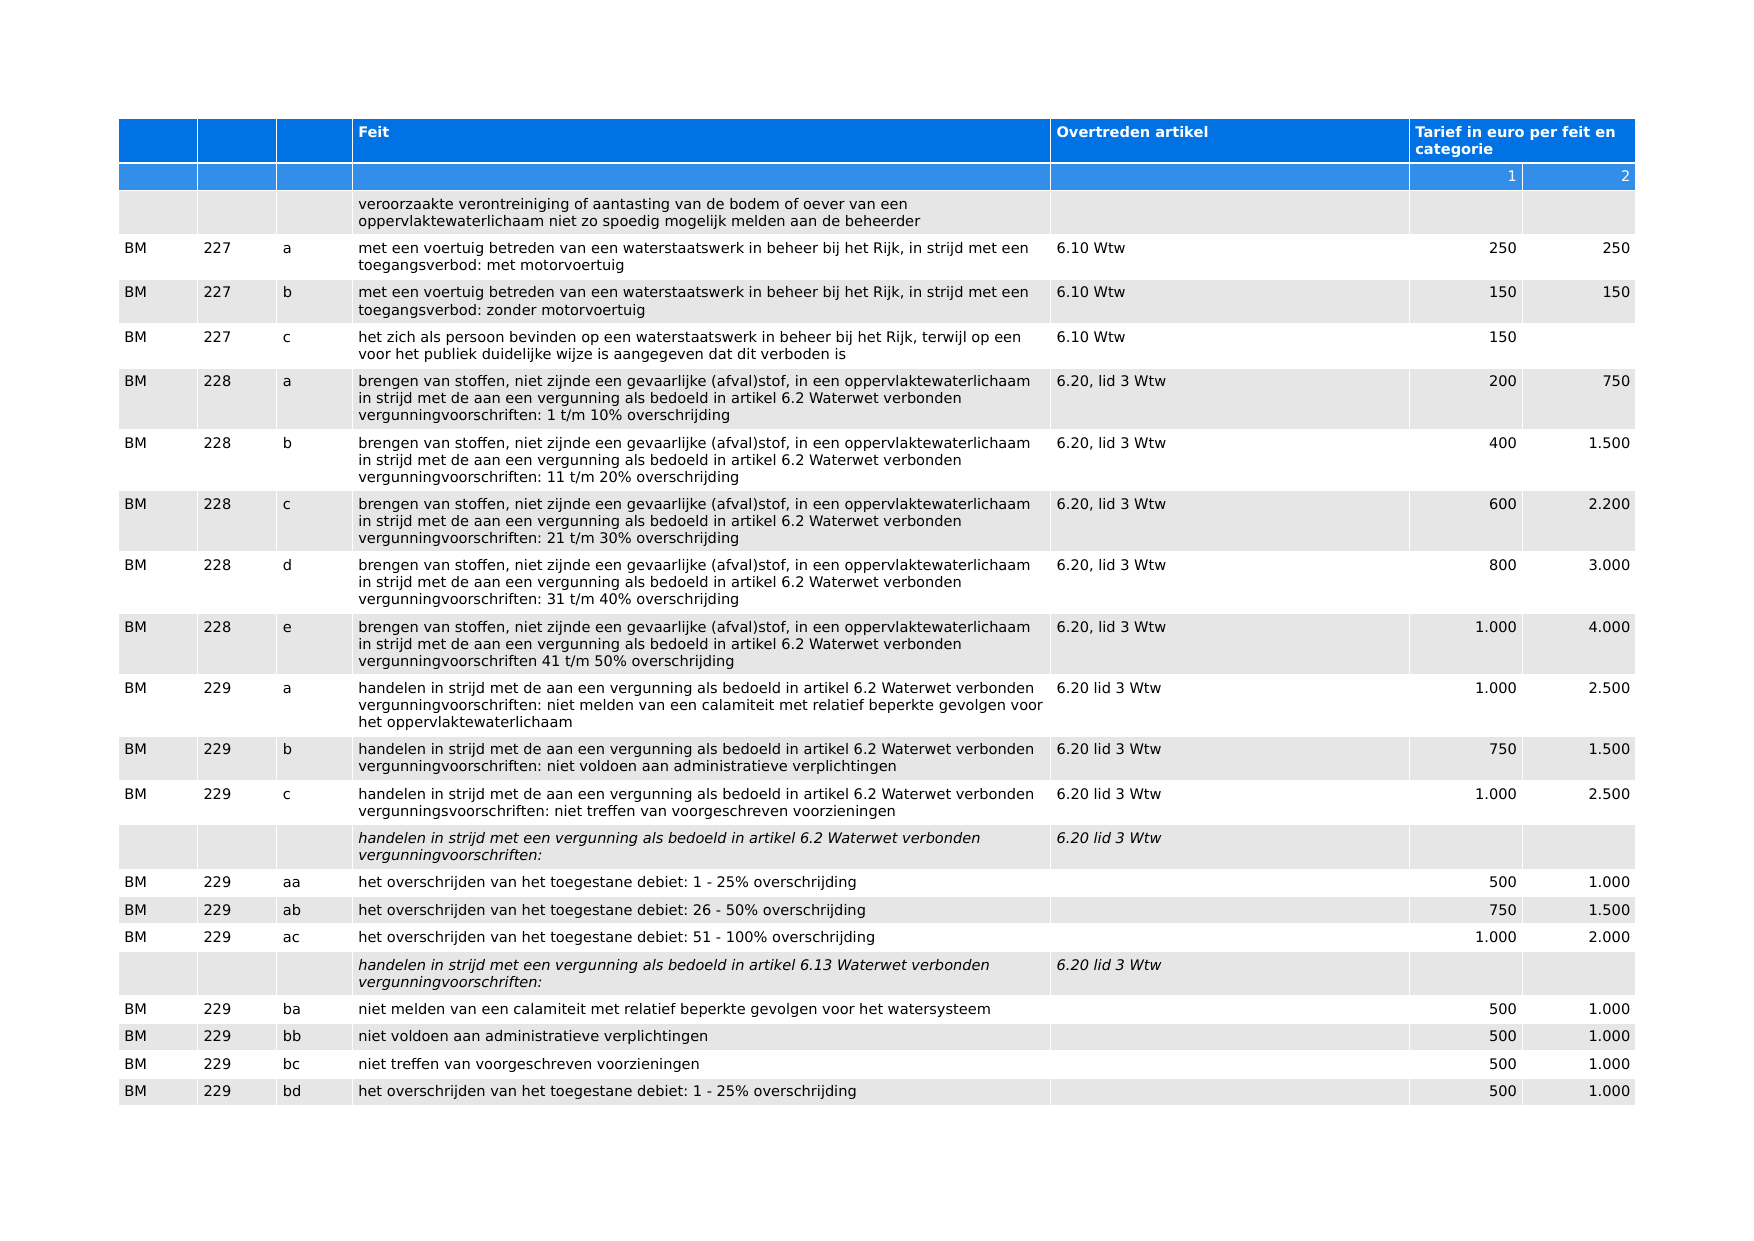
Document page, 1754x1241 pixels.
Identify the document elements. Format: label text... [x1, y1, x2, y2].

table_cell BM [119, 870, 197, 896]
table_cell 500 [1410, 1024, 1522, 1050]
table_cell brengen van stoffen, niet zijnde een gevaarlijke (afval)stof, in een oppervlaktewaterlichaam in strijd met de aan een vergunning als bedoeld in artikel 6.2 Waterwet verbonden vergunningvoorschriften 41 t/m 50% overschrijding [353, 614, 1050, 674]
table_cell met een voertuig betreden van een waterstaatswerk in beheer bij het Rijk, in strijd met een toegangsverbod: met motorvoertuig [353, 235, 1050, 279]
table_cell niet voldoen aan administratieve verplichtingen [353, 1024, 1050, 1050]
table_cell BM [119, 1024, 197, 1050]
table_cell [1410, 191, 1522, 234]
table_cell [1523, 825, 1635, 869]
table_cell handelen in strijd met de aan een vergunning als bedoeld in artikel 6.2 Waterwet verbonden vergunningvoorschriften: niet melden van een calamiteit met relatief beperkte gevolgen voor het oppervlaktewaterlichaam [353, 675, 1050, 736]
table_cell veroorzaakte verontreiniging of aantasting van de bodem of oever van een oppervlaktewaterlichaam niet zo spoedig mogelijk melden aan de beheerder [353, 191, 1050, 234]
table_cell 6.20, lid 3 Wtw [1051, 553, 1409, 613]
table_cell 2.500 [1523, 675, 1635, 736]
table_cell 1.000 [1523, 870, 1635, 896]
table_cell 6.20 lid 3 Wtw [1051, 952, 1409, 995]
table_cell 2.000 [1523, 925, 1635, 951]
table_cell [277, 825, 352, 869]
table_cell 2.500 [1523, 781, 1635, 824]
table_cell [277, 191, 352, 234]
table_cell 1.500 [1523, 430, 1635, 490]
table_cell het overschrijden van het toegestane debiet: 26 - 50% overschrijding [353, 897, 1050, 923]
table_cell BM [119, 491, 197, 551]
table_cell 1.000 [1410, 781, 1522, 824]
table_cell het overschrijden van het toegestane debiet: 1 - 25% overschrijding [353, 1079, 1050, 1105]
table_cell het overschrijden van het toegestane debiet: 51 - 100% overschrijding [353, 925, 1050, 951]
table_cell 6.20 lid 3 Wtw [1051, 675, 1409, 736]
table_cell 150 [1523, 280, 1635, 323]
table_cell 500 [1410, 870, 1522, 896]
table_cell BM [119, 614, 197, 674]
table_cell b [277, 280, 352, 323]
table_cell [119, 952, 197, 995]
table_cell BM [119, 925, 197, 951]
table_cell 500 [1410, 1079, 1522, 1105]
table_cell b [277, 430, 352, 490]
table_cell 227 [198, 280, 276, 323]
table_cell 2.200 [1523, 491, 1635, 551]
table_cell [119, 191, 197, 234]
table_cell [1051, 1051, 1409, 1077]
table_cell 229 [198, 675, 276, 736]
table_cell 750 [1523, 369, 1635, 429]
table_cell 500 [1410, 996, 1522, 1023]
table_cell [119, 825, 197, 869]
table_cell 600 [1410, 491, 1522, 551]
table_cell BM [119, 324, 197, 367]
table_cell 6.20, lid 3 Wtw [1051, 430, 1409, 490]
table_cell [1410, 825, 1522, 869]
table_cell [1051, 897, 1409, 923]
table_cell [198, 952, 276, 995]
table_cell 750 [1410, 737, 1522, 780]
table_cell met een voertuig betreden van een waterstaatswerk in beheer bij het Rijk, in strijd met een toegangsverbod: zonder motorvoertuig [353, 280, 1050, 323]
table_cell BM [119, 675, 197, 736]
table_cell [1523, 952, 1635, 995]
table_cell BM [119, 737, 197, 780]
table_cell aa [277, 870, 352, 896]
table_cell [1051, 996, 1409, 1023]
table_cell het zich als persoon bevinden op een waterstaatswerk in beheer bij het Rijk, terwijl op een voor het publiek duidelijke wijze is aangegeven dat dit verboden is [353, 324, 1050, 367]
table_cell 250 [1410, 235, 1522, 279]
table_cell c [277, 324, 352, 367]
table_cell 150 [1410, 324, 1522, 367]
table_cell 1.000 [1523, 1051, 1635, 1077]
table_cell 6.20, lid 3 Wtw [1051, 369, 1409, 429]
table_cell 228 [198, 369, 276, 429]
table_cell 1.000 [1410, 675, 1522, 736]
table_cell a [277, 235, 352, 279]
table_cell 6.10 Wtw [1051, 280, 1409, 323]
table_cell 1.000 [1523, 1079, 1635, 1105]
table_cell BM [119, 897, 197, 923]
table_cell BM [119, 1079, 197, 1105]
table_cell [1410, 952, 1522, 995]
table_cell [119, 164, 197, 190]
table_cell ac [277, 925, 352, 951]
table_cell 227 [198, 324, 276, 367]
table_cell [1051, 191, 1409, 234]
table_cell [1051, 164, 1409, 190]
table_header [277, 119, 352, 162]
table_cell c [277, 491, 352, 551]
table_cell 6.20 lid 3 Wtw [1051, 825, 1409, 869]
table_cell 228 [198, 491, 276, 551]
table_cell brengen van stoffen, niet zijnde een gevaarlijke (afval)stof, in een oppervlaktewaterlichaam in strijd met de aan een vergunning als bedoeld in artikel 6.2 Waterwet verbonden vergunningvoorschriften: 31 t/m 40% overschrijding [353, 553, 1050, 613]
table_cell 1 [1410, 164, 1522, 190]
table_header [198, 119, 276, 162]
table_cell niet melden van een calamiteit met relatief beperkte gevolgen voor het watersysteem [353, 996, 1050, 1023]
table_cell 228 [198, 614, 276, 674]
table_cell [1051, 870, 1409, 896]
table_cell 228 [198, 430, 276, 490]
table_cell handelen in strijd met de aan een vergunning als bedoeld in artikel 6.2 Waterwet verbonden vergunningsvoorschriften: niet treffen van voorgeschreven voorzieningen [353, 781, 1050, 824]
table_cell 800 [1410, 553, 1522, 613]
table_cell het overschrijden van het toegestane debiet: 1 - 25% overschrijding [353, 870, 1050, 896]
table_cell 4.000 [1523, 614, 1635, 674]
table_cell 229 [198, 870, 276, 896]
table_cell 1.000 [1523, 1024, 1635, 1050]
table_cell 250 [1523, 235, 1635, 279]
table_cell 3.000 [1523, 553, 1635, 613]
table_cell a [277, 369, 352, 429]
table_cell 6.20, lid 3 Wtw [1051, 614, 1409, 674]
table_cell 6.20, lid 3 Wtw [1051, 491, 1409, 551]
table_cell 229 [198, 1079, 276, 1105]
table_cell [1051, 925, 1409, 951]
table_cell BM [119, 235, 197, 279]
table_cell 229 [198, 781, 276, 824]
table_cell BM [119, 553, 197, 613]
table_cell [198, 164, 276, 190]
table_header Tarief in euro per feit en categorie [1410, 119, 1635, 162]
table_cell e [277, 614, 352, 674]
table_cell handelen in strijd met een vergunning als bedoeld in artikel 6.2 Waterwet verbonden vergunningvoorschriften: [353, 825, 1050, 869]
table_cell a [277, 675, 352, 736]
table_cell [198, 825, 276, 869]
table_cell BM [119, 430, 197, 490]
table_cell 229 [198, 1051, 276, 1077]
table_cell [1051, 1024, 1409, 1050]
table_cell ab [277, 897, 352, 923]
table_cell 6.20 lid 3 Wtw [1051, 737, 1409, 780]
table_cell [1051, 1079, 1409, 1105]
table_cell [277, 952, 352, 995]
table_cell 1.500 [1523, 897, 1635, 923]
table_header Feit [353, 119, 1050, 162]
table_cell d [277, 553, 352, 613]
table_cell 229 [198, 996, 276, 1023]
table_cell BM [119, 280, 197, 323]
table_cell 228 [198, 553, 276, 613]
table_cell brengen van stoffen, niet zijnde een gevaarlijke (afval)stof, in een oppervlaktewaterlichaam in strijd met de aan een vergunning als bedoeld in artikel 6.2 Waterwet verbonden vergunningvoorschriften: 1 t/m 10% overschrijding [353, 369, 1050, 429]
table_cell bc [277, 1051, 352, 1077]
table_cell handelen in strijd met de aan een vergunning als bedoeld in artikel 6.2 Waterwet verbonden vergunningvoorschriften: niet voldoen aan administratieve verplichtingen [353, 737, 1050, 780]
table_cell 150 [1410, 280, 1522, 323]
table_cell 1.000 [1410, 614, 1522, 674]
table_cell bd [277, 1079, 352, 1105]
table_cell c [277, 781, 352, 824]
table_cell BM [119, 781, 197, 824]
table_cell 500 [1410, 1051, 1522, 1077]
table_header [119, 119, 197, 162]
table_cell [198, 191, 276, 234]
table_cell 229 [198, 1024, 276, 1050]
table_cell BM [119, 369, 197, 429]
table_cell 229 [198, 737, 276, 780]
table_cell 2 [1523, 164, 1635, 190]
table_cell niet treffen van voorgeschreven voorzieningen [353, 1051, 1050, 1077]
table_cell 229 [198, 897, 276, 923]
table_cell handelen in strijd met een vergunning als bedoeld in artikel 6.13 Waterwet verbonden vergunningvoorschriften: [353, 952, 1050, 995]
table_cell 1.000 [1410, 925, 1522, 951]
table_cell 1.000 [1523, 996, 1635, 1023]
table_cell 400 [1410, 430, 1522, 490]
table_cell bb [277, 1024, 352, 1050]
table_cell [1523, 324, 1635, 367]
table_cell 750 [1410, 897, 1522, 923]
table_cell 200 [1410, 369, 1522, 429]
table_cell ba [277, 996, 352, 1023]
table_cell BM [119, 1051, 197, 1077]
table_cell [353, 164, 1050, 190]
table_header Overtreden artikel [1051, 119, 1409, 162]
table_cell 6.10 Wtw [1051, 235, 1409, 279]
table_cell brengen van stoffen, niet zijnde een gevaarlijke (afval)stof, in een oppervlaktewaterlichaam in strijd met de aan een vergunning als bedoeld in artikel 6.2 Waterwet verbonden vergunningvoorschriften: 21 t/m 30% overschrijding [353, 491, 1050, 551]
table_cell 6.10 Wtw [1051, 324, 1409, 367]
table_cell BM [119, 996, 197, 1023]
table_cell 1.500 [1523, 737, 1635, 780]
table_cell b [277, 737, 352, 780]
table_cell brengen van stoffen, niet zijnde een gevaarlijke (afval)stof, in een oppervlaktewaterlichaam in strijd met de aan een vergunning als bedoeld in artikel 6.2 Waterwet verbonden vergunningvoorschriften: 11 t/m 20% overschrijding [353, 430, 1050, 490]
table_cell 229 [198, 925, 276, 951]
table_cell 227 [198, 235, 276, 279]
table_cell [1523, 191, 1635, 234]
table_cell 6.20 lid 3 Wtw [1051, 781, 1409, 824]
table_cell [277, 164, 352, 190]
